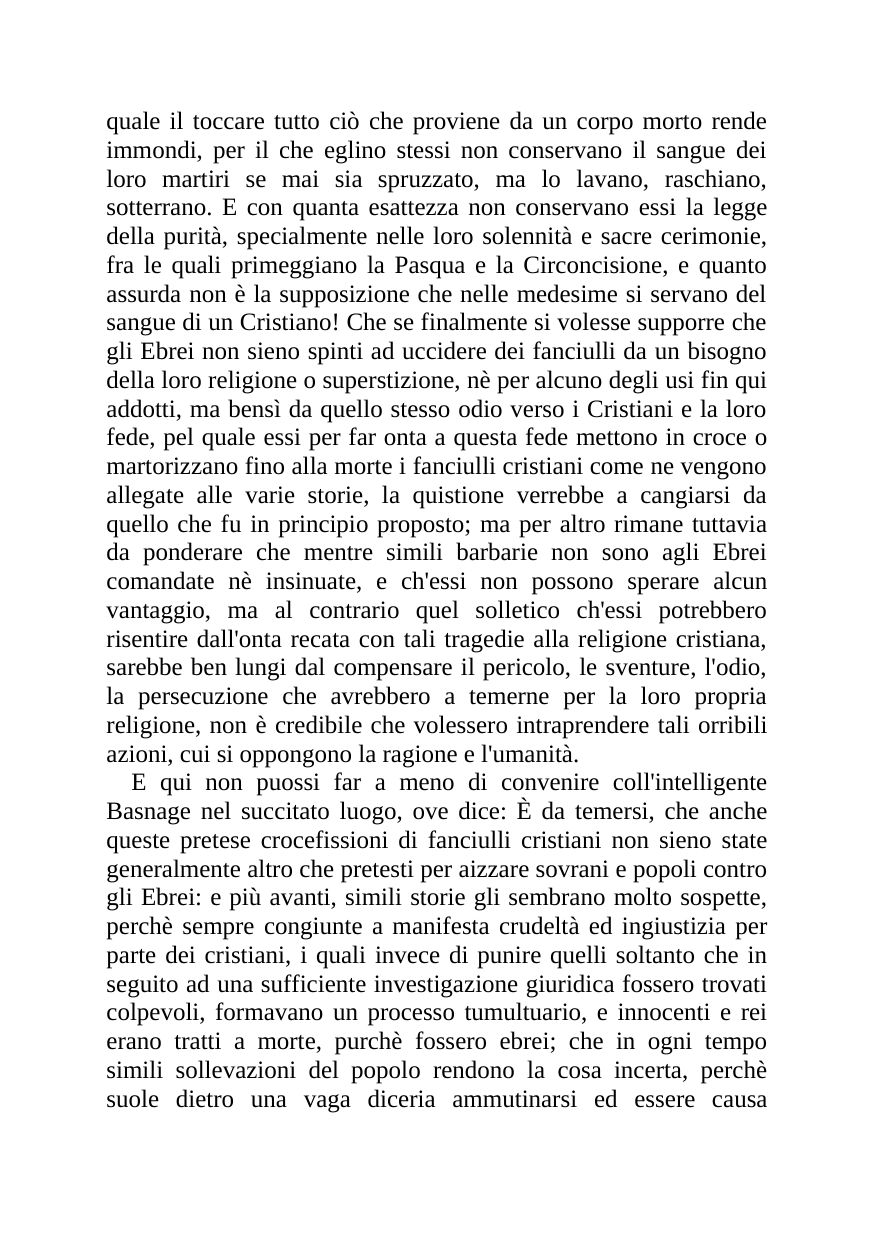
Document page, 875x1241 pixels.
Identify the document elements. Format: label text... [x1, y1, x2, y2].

text E qui non puossi far a meno di convenire coll'intelligente Basnage nel succitato luogo, ove dice: È da temersi, che anche queste pretese crocefissioni di fanciulli cristiani non sieno state generalmente altro che pretesti per aizzare sovrani e popoli contro gli Ebrei: e più avanti, simili storie gli sembrano molto sospette, perchè sempre congiunte a manifesta crudeltà ed ingiustizia per parte dei cristiani, i quali invece di punire quelli soltanto che in seguito ad una sufficiente investigazione giuridica fossero trovati colpevoli, formavano un processo tumultuario, e innocenti e rei erano tratti a morte, purchè fossero ebrei; che in ogni tempo simili sollevazioni del popolo rendono la cosa incerta, perchè suole dietro una vaga diceria ammutinarsi ed essere causa [106, 767, 768, 1112]
list quale il toccare tutto ciò che proviene da un corpo morto rende immondi, per il che eglino stessi non conservano il sangue dei loro martiri se mai sia spruzzato, ma lo lavano, raschiano, sotterrano. E con quanta esattezza non conservano essi la legge della purità, specialmente nelle loro solennità e sacre cerimonie, fra le quali primeggiano la Pasqua e la Circoncisione, e quanto assurda non è la supposizione che nelle medesime si servano del sangue di un Cristiano! Che se finalmente si volesse supporre che gli Ebrei non sieno spinti ad uccidere dei fanciulli da un bisogno della loro religione o superstizione, nè per alcuno degli usi fin qui addotti, ma bensì da quello stesso odio verso i Cristiani e la loro fede, pel quale essi per far onta a questa fede mettono in croce o martorizzano fino alla morte i fanciulli cristiani come ne vengono allegate alle varie storie, la quistione verrebbe a cangiarsi da quello che fu in principio proposto; ma per altro rimane tuttavia da ponderare che mentre simili barbarie non sono agli Ebrei comandate nè insinuate, e ch'essi non possono sperare alcun vantaggio, ma al contrario quel solletico ch'essi potrebbero risentire dall'onta recata con tali tragedie alla religione cristiana, sarebbe ben lungi dal compensare il pericolo, le sventure, l'odio, la persecuzione che avrebbero a temerne per la loro propria religione, non è credibile che volessero intraprendere tali orribili azioni, cui si oppongono la ragione e l'umanità. [106, 106, 768, 767]
